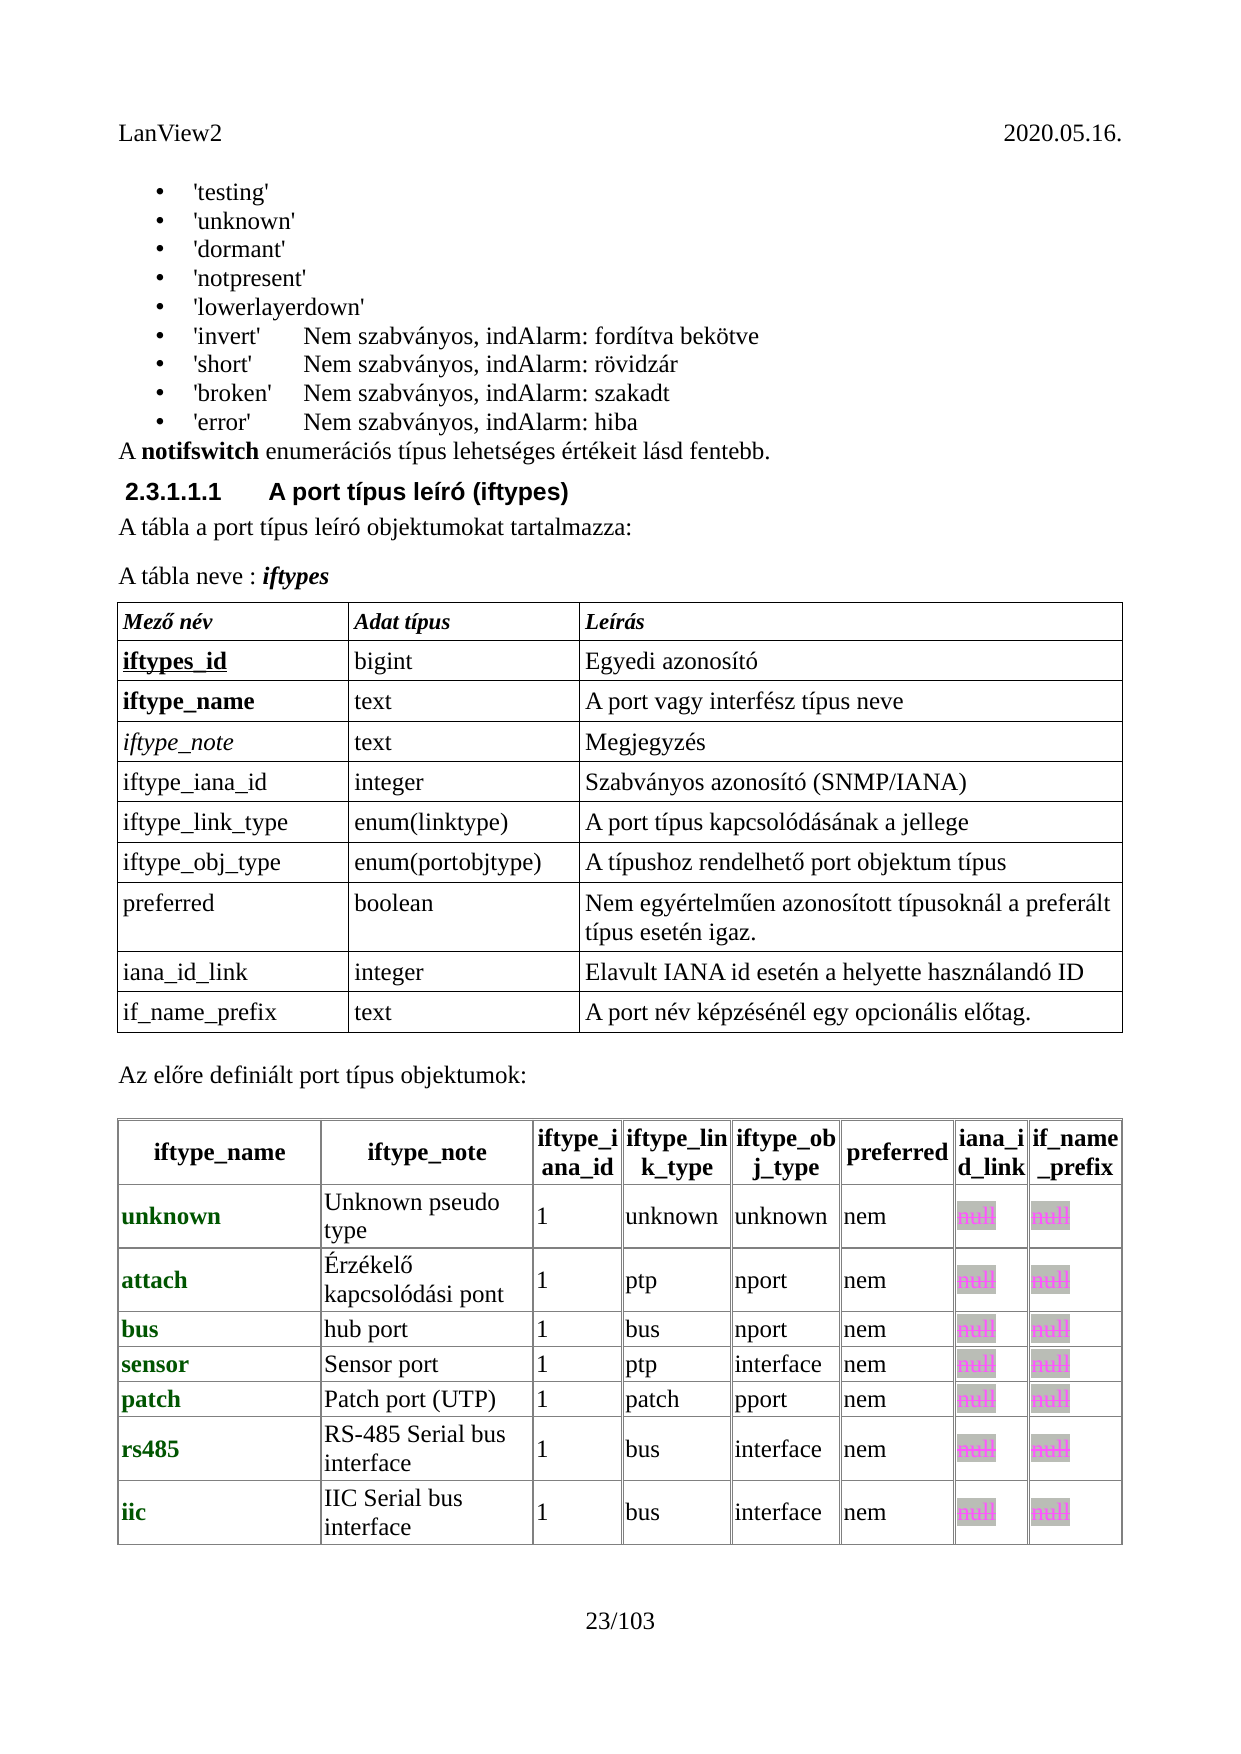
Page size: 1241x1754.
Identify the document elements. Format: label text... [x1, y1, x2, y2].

table_cell rs485 [119, 1417, 320, 1480]
table_header iftype_name [119, 1121, 320, 1183]
table_cell unknown [733, 1185, 839, 1247]
list 'testing' [156, 177, 1122, 206]
table_header preferred [842, 1121, 953, 1183]
list 'short' Nem szabványos, indAlarm: rövidzár [156, 349, 1122, 378]
table_cell interface [733, 1417, 839, 1480]
table_cell iana_id_link [118, 952, 348, 991]
table_header Mező név [118, 603, 348, 640]
table_cell ptp [624, 1347, 730, 1381]
table_cell 1 [534, 1347, 621, 1381]
table_cell text [349, 681, 579, 721]
table_cell RS-485 Serial bus interface [322, 1417, 532, 1480]
table_cell bigint [349, 641, 579, 680]
table_cell null [956, 1347, 1027, 1381]
table_cell A port név képzésénél egy opcionális előtag. [580, 992, 1122, 1032]
list 'dormant' [156, 234, 1122, 263]
table_header Leírás [580, 603, 1122, 640]
list 'broken' Nem szabványos, indAlarm: szakadt [156, 378, 1122, 407]
table_cell enum(portobjtype) [349, 843, 579, 882]
table_cell null [1030, 1417, 1121, 1480]
table_cell null [956, 1185, 1027, 1247]
table_cell A port típus kapcsolódásának a jellege [580, 802, 1122, 842]
table_cell Érzékelő kapcsolódási pont [322, 1249, 532, 1311]
table_cell nem [842, 1382, 953, 1416]
table_cell bus [624, 1481, 730, 1543]
table_cell if_name_prefix [118, 992, 348, 1032]
table_cell bus [624, 1312, 730, 1346]
list 'invert' Nem szabványos, indAlarm: fordítva bekötve [156, 321, 1122, 349]
table_cell Egyedi azonosító [580, 641, 1122, 680]
table_cell preferred [118, 883, 348, 951]
table_cell 1 [534, 1417, 621, 1480]
table_cell IIC Serial bus interface [322, 1481, 532, 1543]
table_cell enum(linktype) [349, 802, 579, 842]
table_cell sensor [119, 1347, 320, 1381]
table_cell boolean [349, 883, 579, 951]
table_cell nem [842, 1481, 953, 1543]
table_cell text [349, 992, 579, 1032]
table_cell iftype_link_type [118, 802, 348, 842]
list 'unknown' [156, 206, 1122, 234]
table_cell 1 [534, 1312, 621, 1346]
table_cell iic [119, 1481, 320, 1543]
table_cell 1 [534, 1249, 621, 1311]
table_cell 1 [534, 1185, 621, 1247]
table_cell Nem egyértelműen azonosított típusoknál a preferált típus esetén igaz. [580, 883, 1122, 951]
table_cell null [956, 1417, 1027, 1480]
table_cell bus [119, 1312, 320, 1346]
table_cell interface [733, 1481, 839, 1543]
table_cell text [349, 722, 579, 761]
table_cell iftype_note [118, 722, 348, 761]
table_cell null [956, 1312, 1027, 1346]
table_header iftype_obj_type [733, 1121, 839, 1183]
table_cell null [1030, 1312, 1121, 1346]
table_cell nport [733, 1249, 839, 1311]
text A tábla neve : iftypes [118, 561, 1122, 590]
table_cell Szabványos azonosító (SNMP/IANA) [580, 762, 1122, 801]
table_cell Unknown pseudo type [322, 1185, 532, 1247]
table_header iftype_link_type [624, 1121, 730, 1183]
subtitle A port típus leíró (iftypes) [118, 477, 1122, 506]
table_cell null [1030, 1347, 1121, 1381]
table_cell patch [624, 1382, 730, 1416]
text Az előre definiált port típus objektumok: [118, 1061, 1122, 1089]
table_cell Elavult IANA id esetén a helyette használandó ID [580, 952, 1122, 991]
table_cell null [1030, 1481, 1121, 1543]
table_cell integer [349, 952, 579, 991]
list 'error' Nem szabványos, indAlarm: hiba [156, 407, 1122, 436]
table_cell 1 [534, 1481, 621, 1543]
table_cell pport [733, 1382, 839, 1416]
table_cell null [1030, 1382, 1121, 1416]
table_header iftype_iana_id [534, 1121, 621, 1183]
table_cell nem [842, 1249, 953, 1311]
table_header Adat típus [349, 603, 579, 640]
table_cell iftypes_id [118, 641, 348, 680]
table_cell interface [733, 1347, 839, 1381]
table_cell unknown [119, 1185, 320, 1247]
table_cell A port vagy interfész típus neve [580, 681, 1122, 721]
table_cell integer [349, 762, 579, 801]
table_cell iftype_name [118, 681, 348, 721]
table_cell null [956, 1481, 1027, 1543]
table_cell unknown [624, 1185, 730, 1247]
table_cell Megjegyzés [580, 722, 1122, 761]
table_cell nem [842, 1312, 953, 1346]
table_cell null [956, 1382, 1027, 1416]
table_cell iftype_obj_type [118, 843, 348, 882]
table_cell bus [624, 1417, 730, 1480]
table_cell null [1030, 1249, 1121, 1311]
table_cell iftype_iana_id [118, 762, 348, 801]
table_cell hub port [322, 1312, 532, 1346]
text A tábla a port típus leíró objektumokat tartalmazza: [118, 512, 1122, 541]
list 'notpresent' [156, 263, 1122, 292]
table_cell A típushoz rendelhető port objektum típus [580, 843, 1122, 882]
table_cell nem [842, 1417, 953, 1480]
table_cell nport [733, 1312, 839, 1346]
table_header iftype_note [322, 1121, 532, 1183]
table_cell 1 [534, 1382, 621, 1416]
table_cell null [1030, 1185, 1121, 1247]
table_header iana_id_link [956, 1121, 1027, 1183]
table_cell nem [842, 1347, 953, 1381]
table_cell Sensor port [322, 1347, 532, 1381]
table_cell attach [119, 1249, 320, 1311]
table_cell patch [119, 1382, 320, 1416]
table_cell Patch port (UTP) [322, 1382, 532, 1416]
text A notifswitch enumerációs típus lehetséges értékeit lásd fentebb. [118, 436, 1122, 464]
table_cell null [956, 1249, 1027, 1311]
table_header if_name_prefix [1030, 1121, 1121, 1183]
table_cell nem [842, 1185, 953, 1247]
table_cell ptp [624, 1249, 730, 1311]
list 'lowerlayerdown' [156, 292, 1122, 321]
